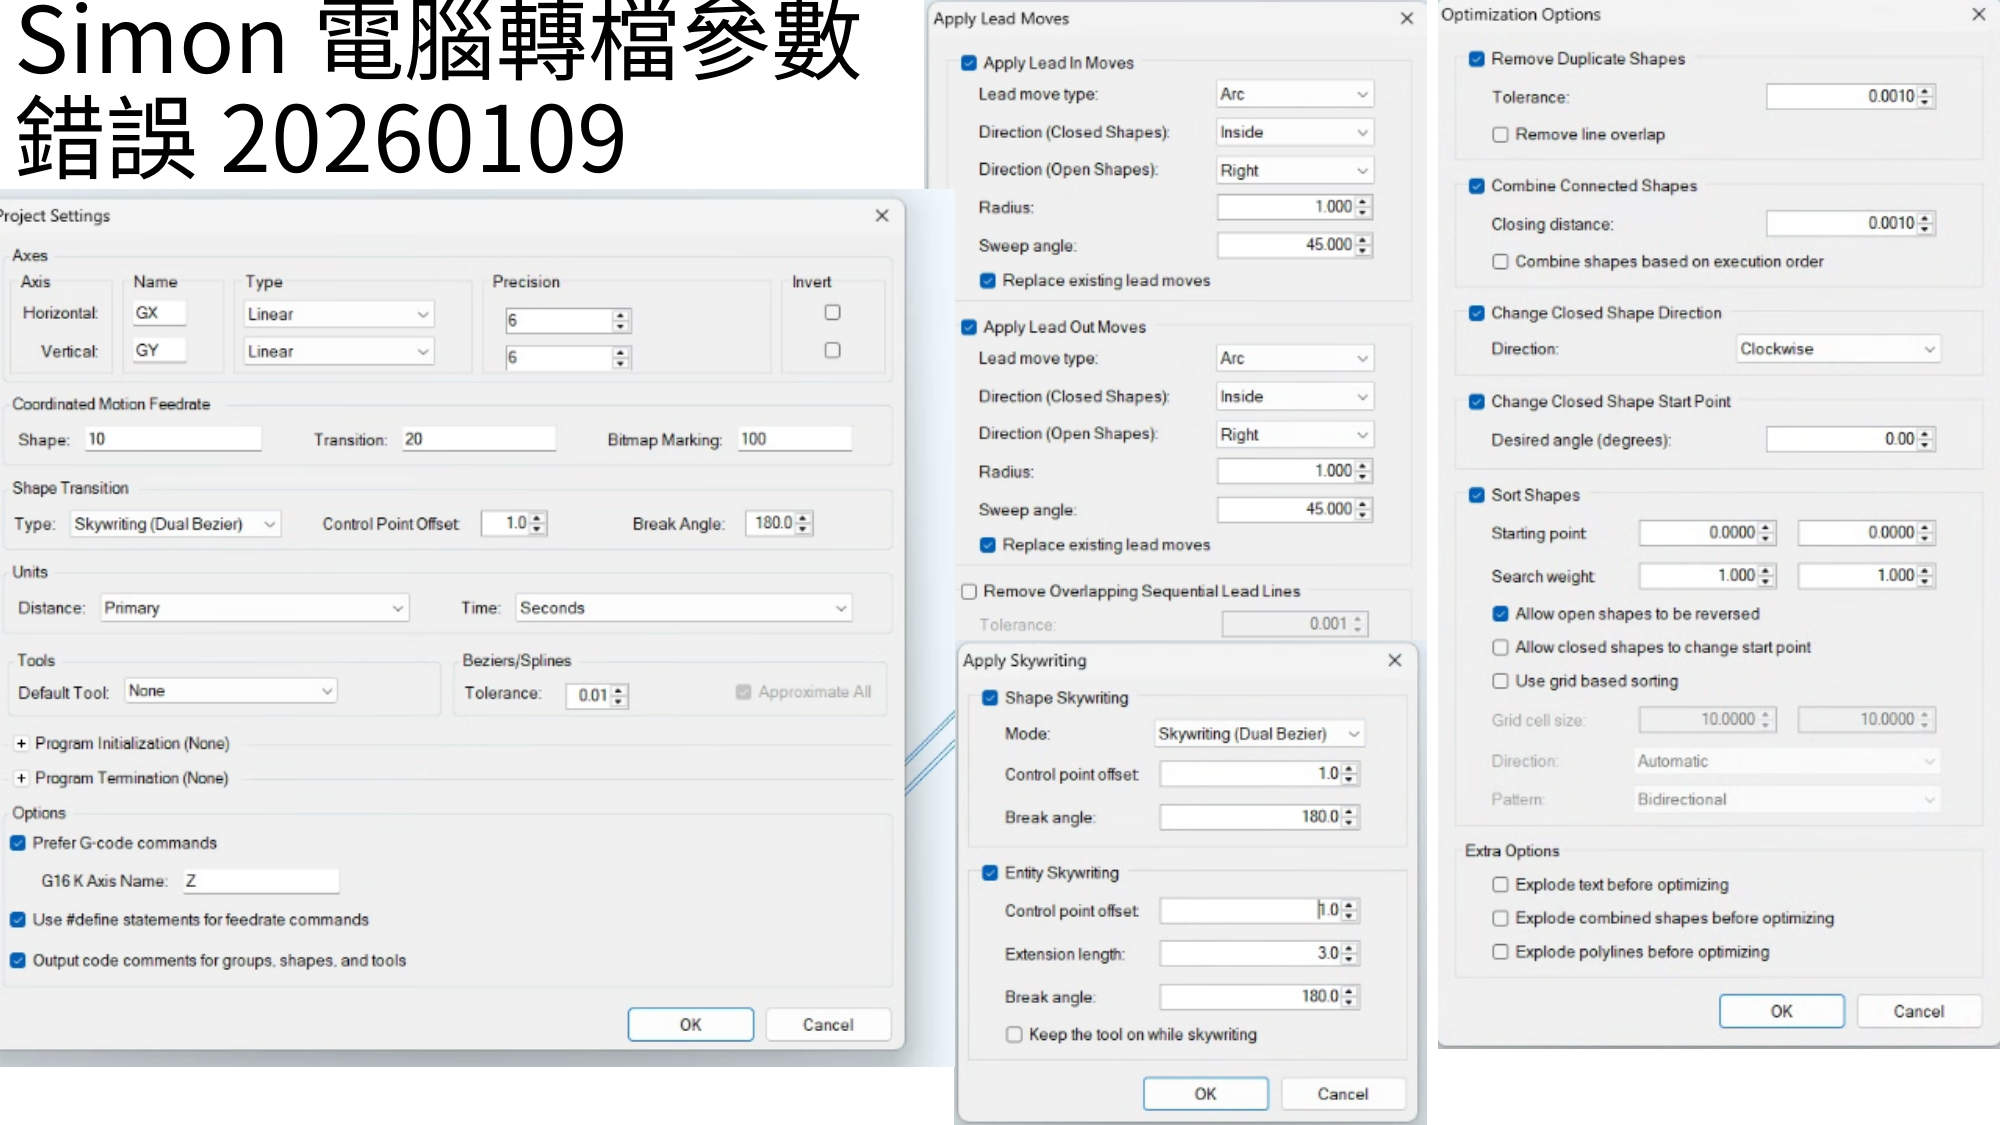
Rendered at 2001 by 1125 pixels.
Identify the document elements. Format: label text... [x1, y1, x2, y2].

title Simon電腦轉檔參數 錯誤20260109 [0, 0, 924, 189]
picture [0, 0, 1427, 1125]
title Simon電腦轉檔參數 錯誤20260109 [1427, 0, 1438, 205]
picture [1438, 0, 2000, 1049]
